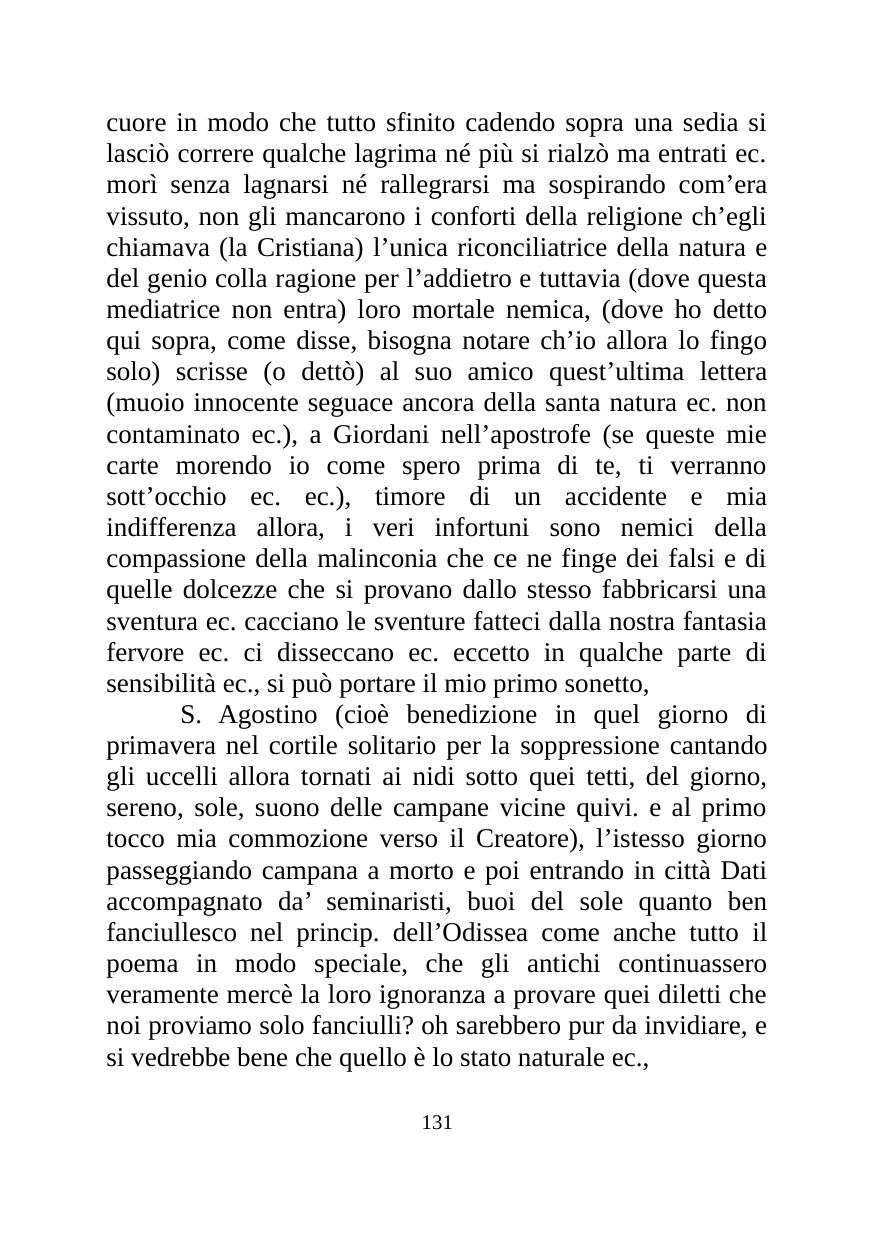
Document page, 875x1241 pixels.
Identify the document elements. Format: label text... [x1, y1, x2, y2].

text S. Agostino (cioè benedizione in quel giorno di primavera nel cortile solitario per la soppressione cantando gli uccelli allora tornati ai nidi sotto quei tetti, del giorno, sereno, sole, suono delle campane vicine quivi. e al primo tocco mia commozione verso il Creatore), l’istesso giorno passeggiando campana a morto e poi entrando in città Dati accompagnato da’ seminaristi, buoi del sole quanto ben fanciullesco nel princip. dell’Odissea come anche tutto il poema in modo speciale, che gli antichi continuassero veramente mercè la loro ignoranza a provare quei diletti che noi proviamo solo fanciulli? oh sarebbero pur da invidiare, e si vedrebbe bene che quello è lo stato naturale ec., [106, 698, 768, 1072]
text cuore in modo che tutto sfinito cadendo sopra una sedia si lasciò correre qualche lagrima né più si rialzò ma entrati ec. morì senza lagnarsi né rallegrarsi ma sospirando com’era vissuto, non gli mancarono i conforti della religione ch’egli chiamava (la Cristiana) l’unica riconciliatrice della natura e del genio colla ragione per l’addietro e tuttavia (dove questa mediatrice non entra) loro mortale nemica, (dove ho detto qui sopra, come disse, bisogna notare ch’io allora lo fingo solo) scrisse (o dettò) al suo amico quest’ultima lettera (muoio innocente seguace ancora della santa natura ec. non contaminato ec.), a Giordani nell’apostrofe (se queste mie carte morendo io come spero prima di te, ti verranno sott’occhio ec. ec.), timore di un accidente e mia indifferenza allora, i veri infortuni sono nemici della compassione della malinconia che ce ne finge dei falsi e di quelle dolcezze che si provano dallo stesso fabbricarsi una sventura ec. cacciano le sventure fatteci dalla nostra fantasia fervore ec. ci disseccano ec. eccetto in qualche parte di sensibilità ec., si può portare il mio primo sonetto, [106, 106, 768, 698]
